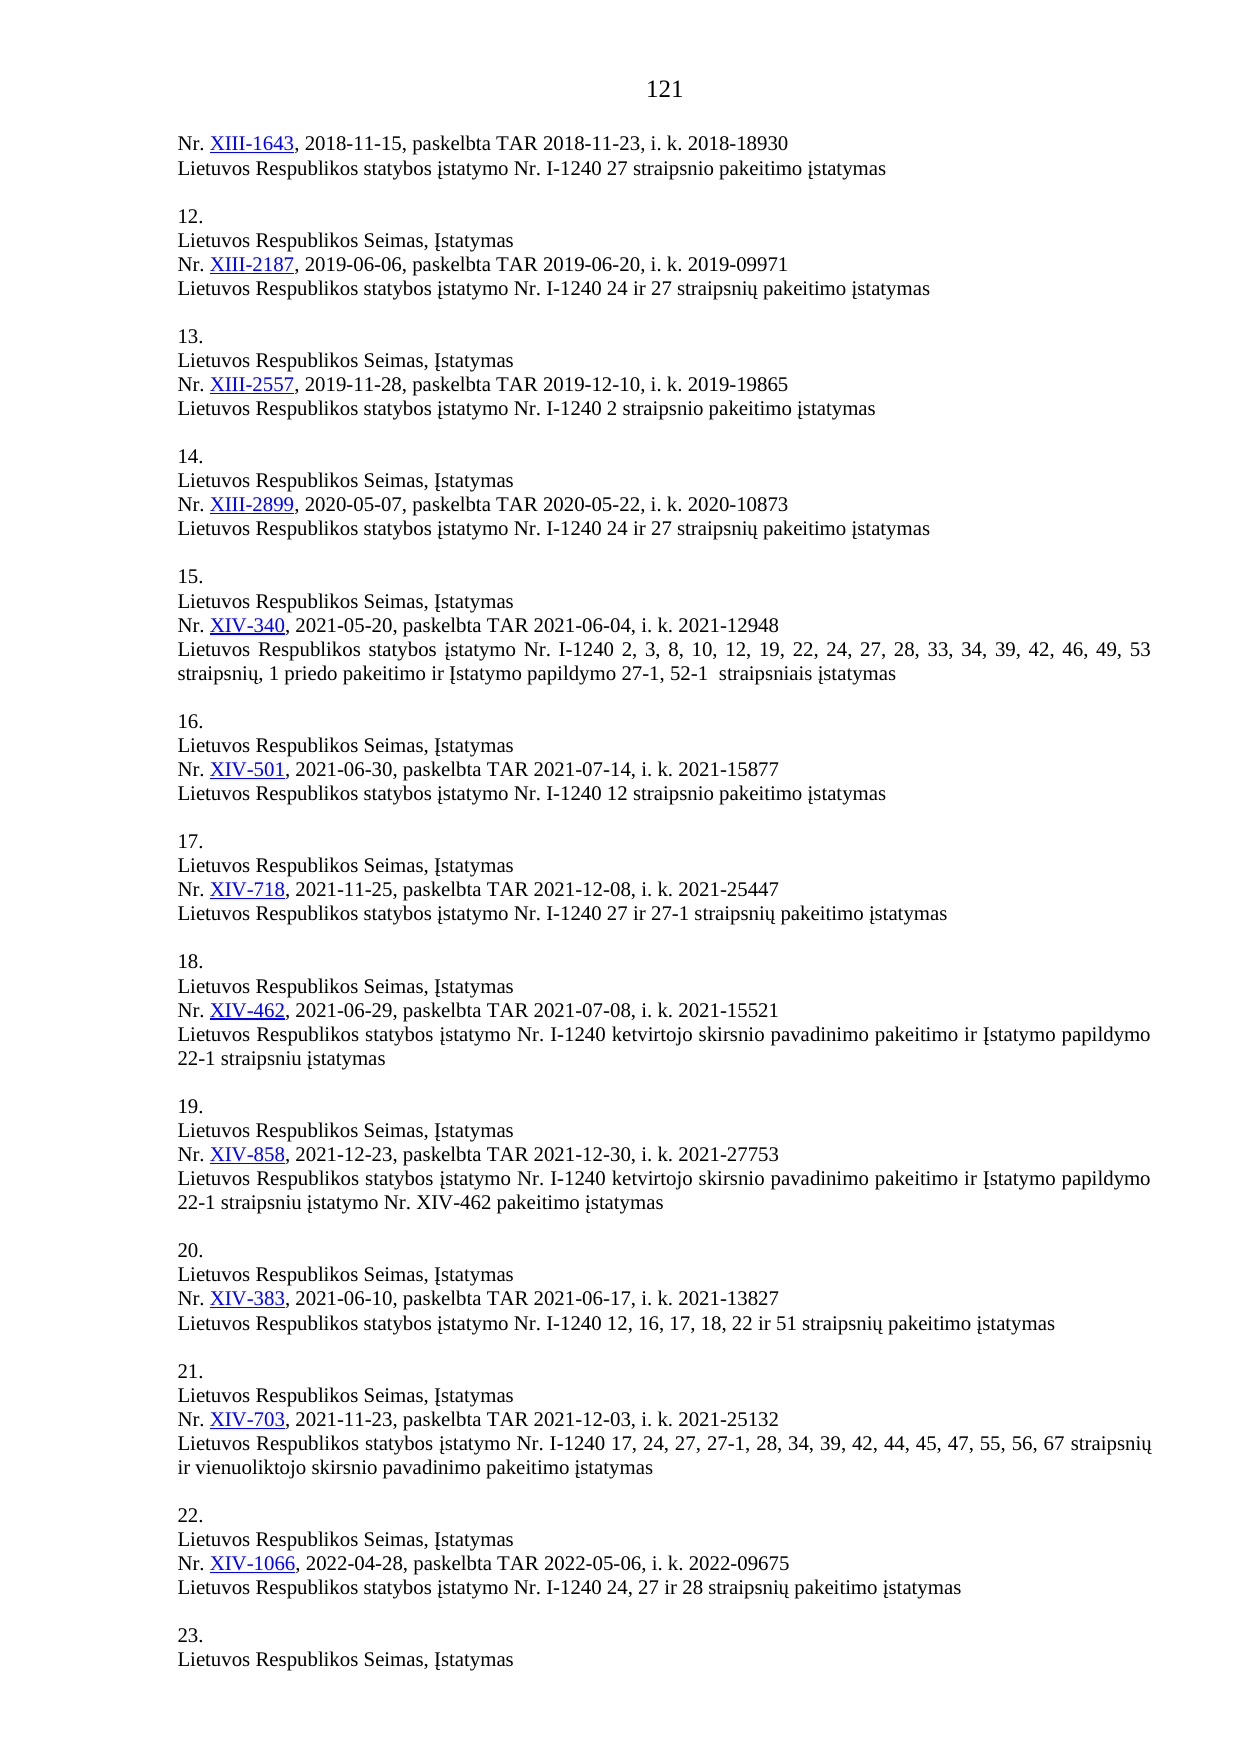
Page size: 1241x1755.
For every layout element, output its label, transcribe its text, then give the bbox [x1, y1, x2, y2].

text 23. [177, 1623, 1152, 1647]
text Lietuvos Respublikos Seimas, Įstatymas [177, 588, 1152, 613]
text Nr. XIII-2187, 2019-06-06, paskelbta TAR 2019-06-20, i. k. 2019-09971 [177, 252, 1152, 276]
text Lietuvos Respublikos statybos įstatymo Nr. I-1240 2 straipsnio pakeitimo įstatymas [177, 396, 1152, 420]
text Lietuvos Respublikos Seimas, Įstatymas [177, 1647, 1152, 1671]
text Nr. XIV-703, 2021-11-23, paskelbta TAR 2021-12-03, i. k. 2021-25132 [177, 1407, 1152, 1431]
text 17. [177, 829, 1152, 853]
text 18. [177, 949, 1152, 973]
text 12. [177, 203, 1152, 228]
text Nr. XIII-2557, 2019-11-28, paskelbta TAR 2019-12-10, i. k. 2019-19865 [177, 372, 1152, 396]
text 22. [177, 1503, 1152, 1527]
text 19. [177, 1094, 1152, 1118]
text Lietuvos Respublikos Seimas, Įstatymas [177, 973, 1152, 998]
text Lietuvos Respublikos Seimas, Įstatymas [177, 1262, 1152, 1286]
text Nr. XIV-383, 2021-06-10, paskelbta TAR 2021-06-17, i. k. 2021-13827 [177, 1286, 1152, 1310]
text Lietuvos Respublikos Seimas, Įstatymas [177, 468, 1152, 492]
text Nr. XIV-718, 2021-11-25, paskelbta TAR 2021-12-08, i. k. 2021-25447 [177, 877, 1152, 901]
text Lietuvos Respublikos statybos įstatymo Nr. I-1240 2, 3, 8, 10, 12, 19, 22, 24, 27, 28, 33, 34, 39, 42, 46, 49, 53 straipsnių, 1 priedo pakeitimo ir Įstatymo papildymo 27-1, 52-1 straipsniais įstatymas [177, 637, 1152, 685]
text Lietuvos Respublikos statybos įstatymo Nr. I-1240 ketvirtojo skirsnio pavadinimo pakeitimo ir Įstatymo papildymo 22-1 straipsniu įstatymas [177, 1022, 1152, 1070]
text Lietuvos Respublikos statybos įstatymo Nr. I-1240 27 straipsnio pakeitimo įstatymas [177, 155, 1152, 179]
text Nr. XIV-858, 2021-12-23, paskelbta TAR 2021-12-30, i. k. 2021-27753 [177, 1142, 1152, 1166]
text Lietuvos Respublikos statybos įstatymo Nr. I-1240 27 ir 27-1 straipsnių pakeitimo įstatymas [177, 901, 1152, 925]
text Lietuvos Respublikos statybos įstatymo Nr. I-1240 12, 16, 17, 18, 22 ir 51 straipsnių pakeitimo įstatymas [177, 1310, 1152, 1334]
text Lietuvos Respublikos statybos įstatymo Nr. I-1240 24 ir 27 straipsnių pakeitimo įstatymas [177, 516, 1152, 540]
text 14. [177, 444, 1152, 468]
text Lietuvos Respublikos Seimas, Įstatymas [177, 1118, 1152, 1142]
text 13. [177, 324, 1152, 348]
text 20. [177, 1238, 1152, 1262]
text 21. [177, 1358, 1152, 1383]
text Nr. XIV-340, 2021-05-20, paskelbta TAR 2021-06-04, i. k. 2021-12948 [177, 613, 1152, 637]
text Lietuvos Respublikos statybos įstatymo Nr. I-1240 24 ir 27 straipsnių pakeitimo įstatymas [177, 276, 1152, 300]
text Lietuvos Respublikos Seimas, Įstatymas [177, 228, 1152, 252]
text Lietuvos Respublikos Seimas, Įstatymas [177, 853, 1152, 877]
text Nr. XIV-501, 2021-06-30, paskelbta TAR 2021-07-14, i. k. 2021-15877 [177, 757, 1152, 781]
text Lietuvos Respublikos statybos įstatymo Nr. I-1240 12 straipsnio pakeitimo įstatymas [177, 781, 1152, 805]
text Lietuvos Respublikos Seimas, Įstatymas [177, 348, 1152, 372]
text Lietuvos Respublikos Seimas, Įstatymas [177, 1383, 1152, 1407]
text 15. [177, 564, 1152, 588]
text Nr. XIII-2899, 2020-05-07, paskelbta TAR 2020-05-22, i. k. 2020-10873 [177, 492, 1152, 516]
text 16. [177, 709, 1152, 733]
text Lietuvos Respublikos statybos įstatymo Nr. I-1240 ketvirtojo skirsnio pavadinimo pakeitimo ir Įstatymo papildymo 22-1 straipsniu įstatymo Nr. XIV-462 pakeitimo įstatymas [177, 1166, 1152, 1214]
text Lietuvos Respublikos statybos įstatymo Nr. I-1240 17, 24, 27, 27-1, 28, 34, 39, 42, 44, 45, 47, 55, 56, 67 straipsnių ir vienuoliktojo skirsnio pavadinimo pakeitimo įstatymas [177, 1431, 1152, 1479]
text Lietuvos Respublikos statybos įstatymo Nr. I-1240 24, 27 ir 28 straipsnių pakeitimo įstatymas [177, 1575, 1152, 1599]
text Lietuvos Respublikos Seimas, Įstatymas [177, 1527, 1152, 1551]
text Lietuvos Respublikos Seimas, Įstatymas [177, 733, 1152, 757]
text Nr. XIV-462, 2021-06-29, paskelbta TAR 2021-07-08, i. k. 2021-15521 [177, 998, 1152, 1022]
text Nr. XIII-1643, 2018-11-15, paskelbta TAR 2018-11-23, i. k. 2018-18930 [177, 131, 1152, 155]
text Nr. XIV-1066, 2022-04-28, paskelbta TAR 2022-05-06, i. k. 2022-09675 [177, 1551, 1152, 1575]
